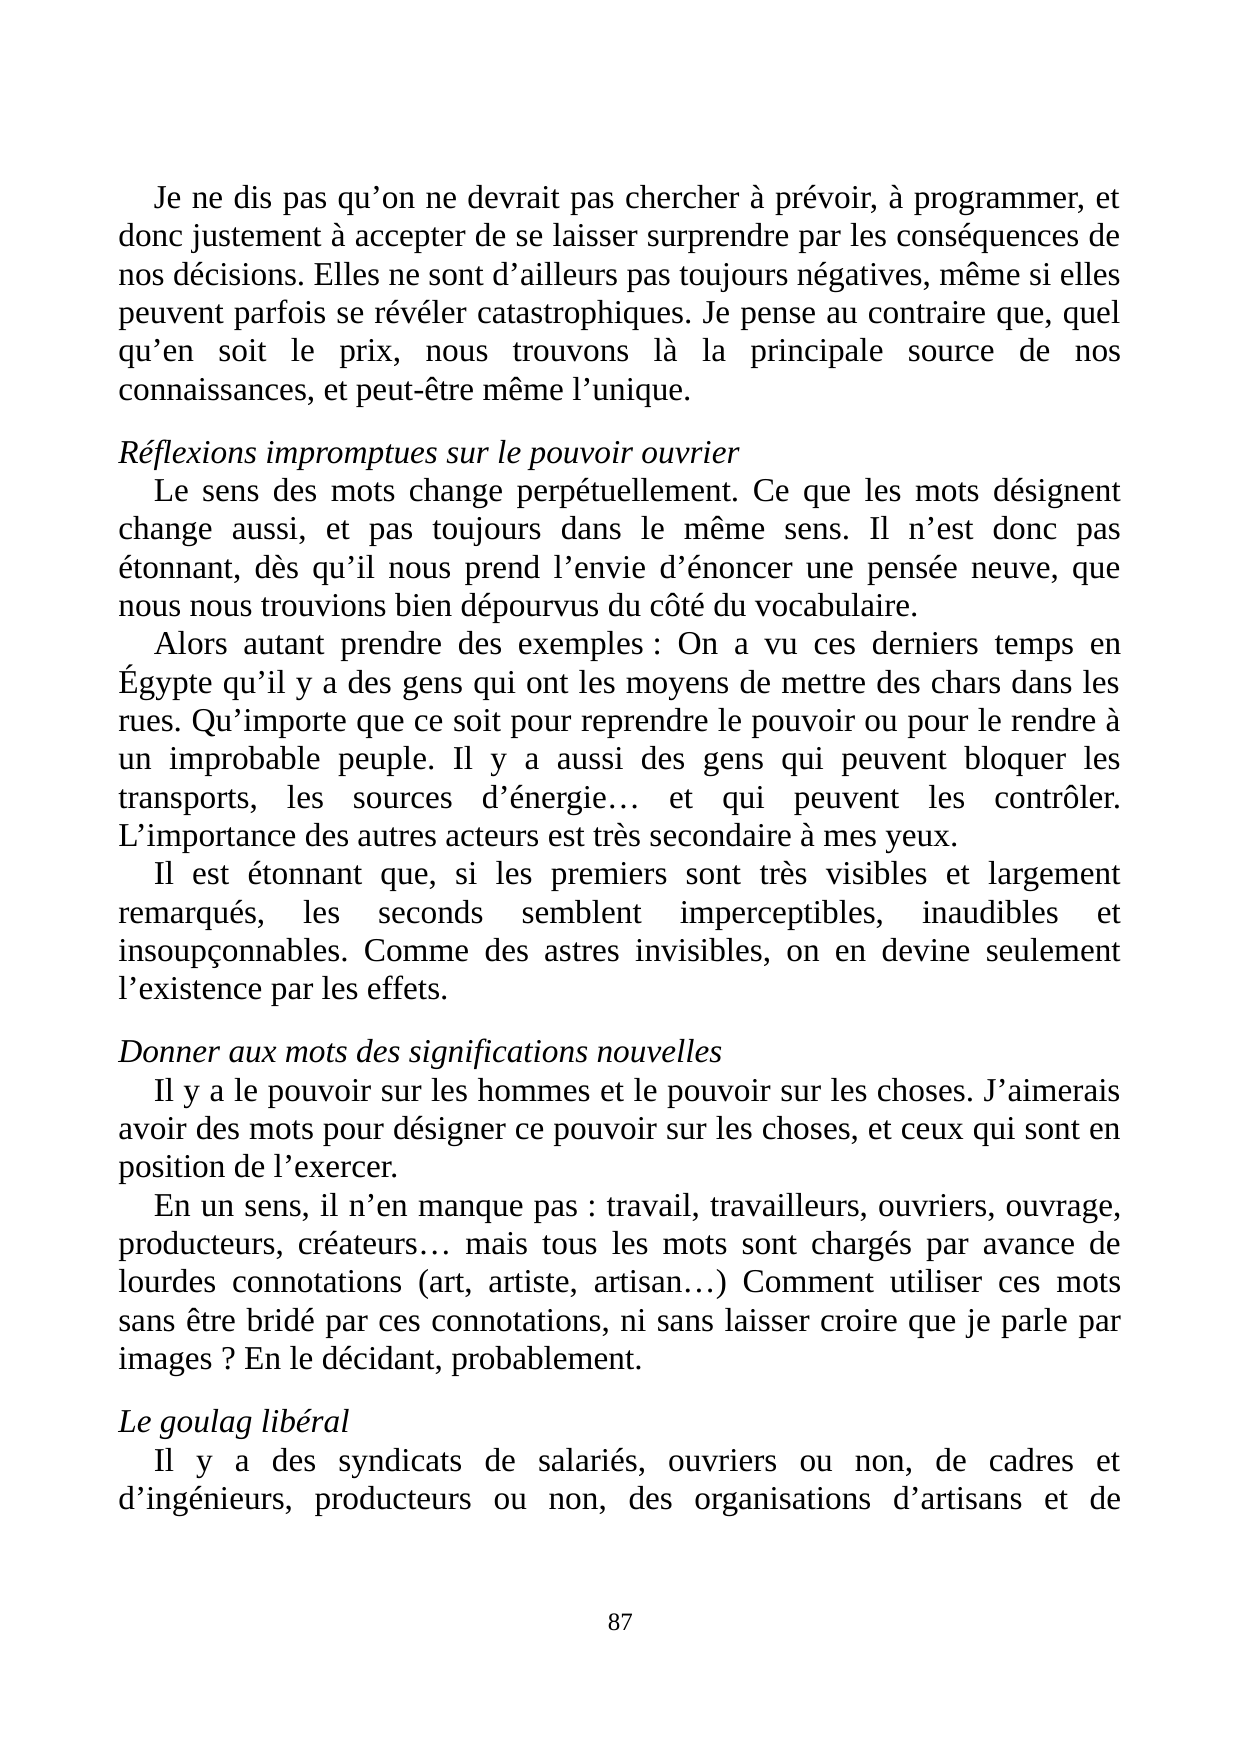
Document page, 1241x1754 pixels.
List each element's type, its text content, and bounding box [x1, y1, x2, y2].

text Le sens des mots change perpétuellement. Ce que les mots désignent change aussi, et pas toujours dans le même sens. Il n’est donc pas étonnant, dès qu’il nous prend l’envie d’énoncer une pensée neuve, que nous nous trouvions bien dépourvus du côté du vocabulaire. [118, 470, 1122, 623]
text Il y a le pouvoir sur les hommes et le pouvoir sur les choses. J’aimerais avoir des mots pour désigner ce pouvoir sur les choses, et ceux qui sont en position de l’exercer. [118, 1070, 1122, 1185]
subtitle Le goulag libéral [118, 1401, 1122, 1440]
subtitle Réflexions impromptues sur le pouvoir ouvrier [118, 432, 1122, 470]
text Il est étonnant que, si les premiers sont très visibles et largement remarqués, les seconds semblent imperceptibles, inaudibles et insoupçonnables. Comme des astres invisibles, on en devine seulement l’existence par les effets. [118, 853, 1122, 1007]
subtitle Donner aux mots des significations nouvelles [118, 1032, 1122, 1070]
text Alors autant prendre des exemples : On a vu ces derniers temps en Égypte qu’il y a des gens qui ont les moyens de mettre des chars dans les rues. Qu’importe que ce soit pour reprendre le pouvoir ou pour le rendre à un improbable peuple. Il y a aussi des gens qui peuvent bloquer les transports, les sources d’énergie… et qui peuvent les contrôler. L’importance des autres acteurs est très secondaire à mes yeux. [118, 623, 1122, 853]
text En un sens, il n’en manque pas : travail, travailleurs, ouvriers, ouvrage, producteurs, créateurs… mais tous les mots sont chargés par avance de lourdes connotations (art, artiste, artisan…) Comment utiliser ces mots sans être bridé par ces connotations, ni sans laisser croire que je parle par images ? En le décidant, probablement. [118, 1185, 1122, 1377]
text Il y a des syndicats de salariés, ouvriers ou non, de cadres et d’ingénieurs, producteurs ou non, des organisations d’artisans et de [118, 1440, 1122, 1516]
text Je ne dis pas qu’on ne devrait pas chercher à prévoir, à programmer, et donc justement à accepter de se laisser surprendre par les conséquences de nos décisions. Elles ne sont d’ailleurs pas toujours négatives, même si elles peuvent parfois se révéler catastrophiques. Je pense au contraire que, quel qu’en soit le prix, nous trouvons là la principale source de nos connaissances, et peut-être même l’unique. [118, 177, 1122, 407]
